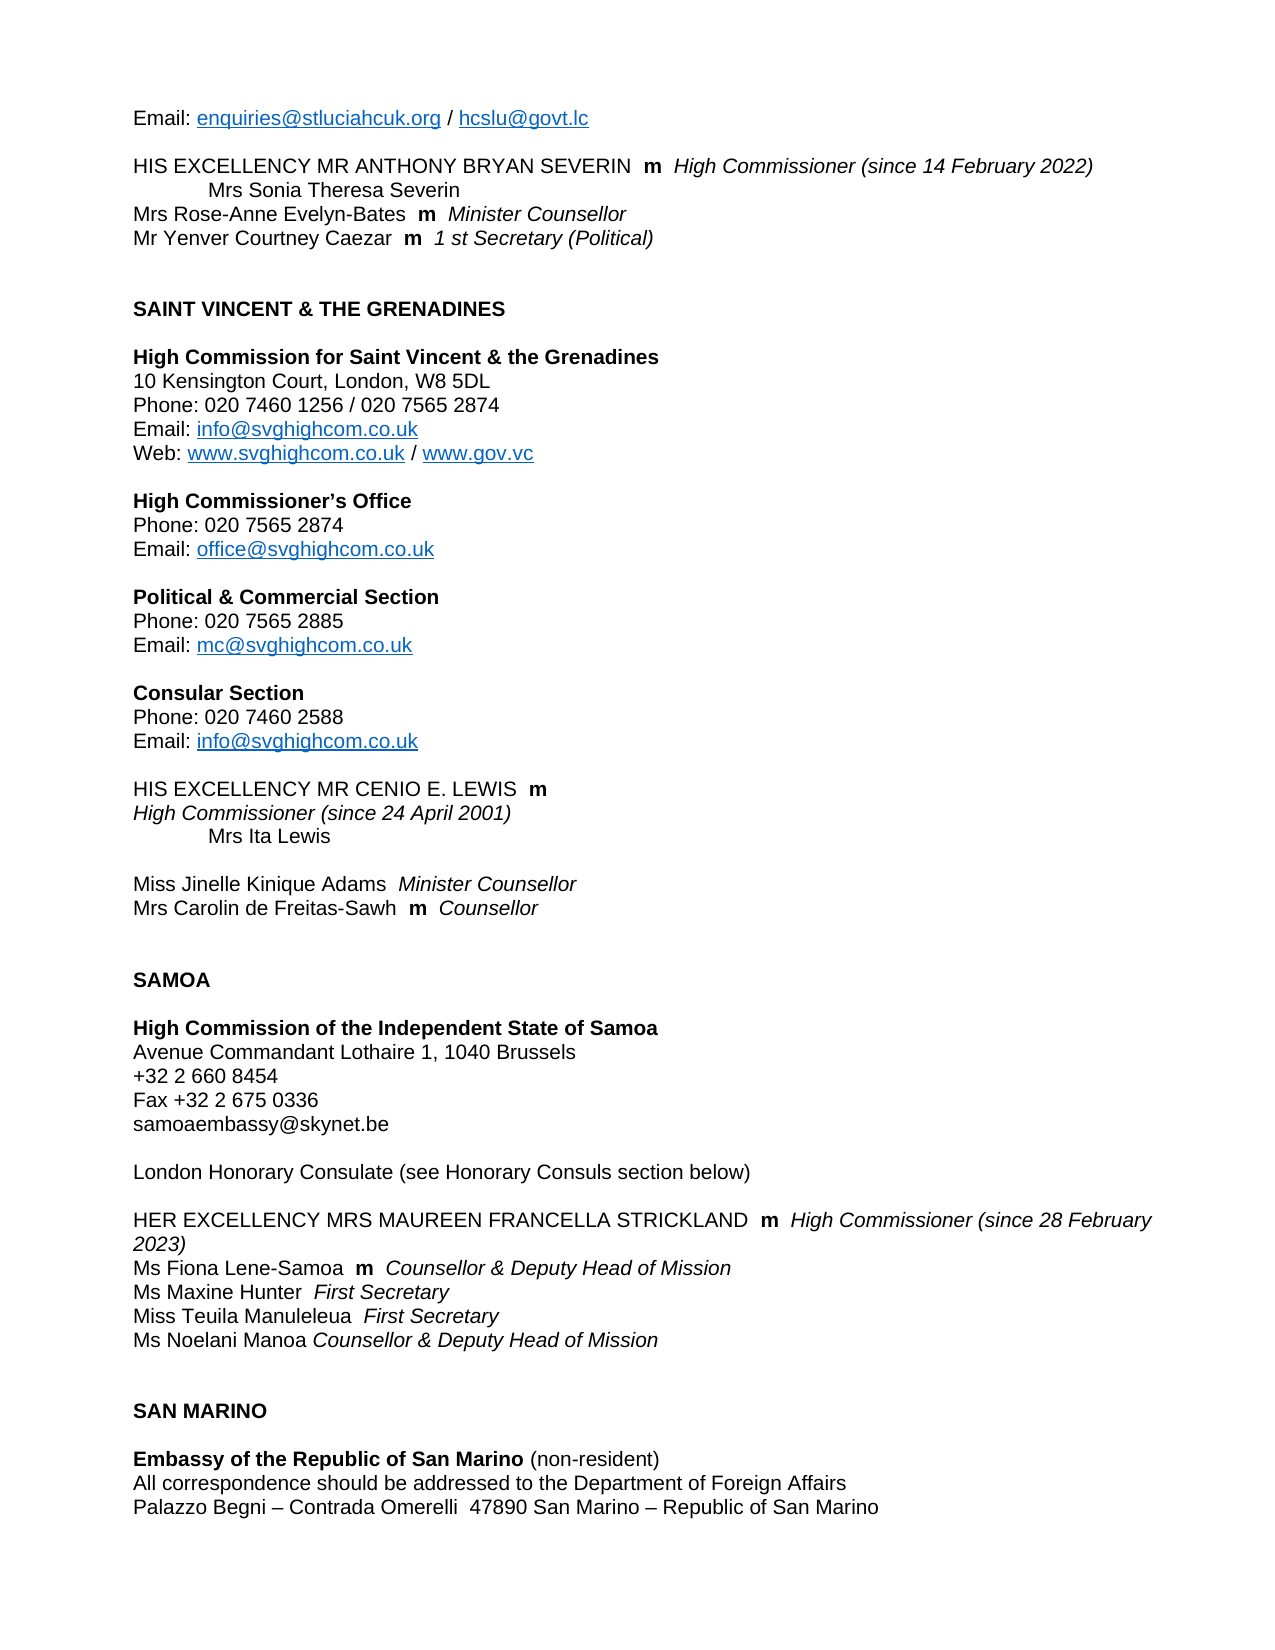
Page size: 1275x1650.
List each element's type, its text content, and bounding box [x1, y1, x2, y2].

text High Commissioner (since 24 April 2001) [133, 800, 1181, 824]
text Ms Maxine Hunter First Secretary [133, 1279, 1181, 1303]
text 10 Kensington Court, London, W8 5DL [133, 369, 1181, 393]
text Email: mc@svghighcom.co.uk [133, 633, 1181, 657]
text Phone: 020 7460 1256 / 020 7565 2874 [133, 393, 1181, 417]
text Miss Jinelle Kinique Adams Minister Counsellor [133, 872, 1181, 896]
text +32 2 660 8454 [133, 1064, 1181, 1088]
text Mrs Ita Lewis [133, 824, 1181, 848]
text All correspondence should be addressed to the Department of Foreign Affairs [133, 1471, 1181, 1495]
text Email: info@svghighcom.co.uk [133, 728, 1181, 752]
text SAMOA [133, 968, 1181, 992]
text Phone: 020 7565 2874 [133, 513, 1181, 537]
text High Commission for Saint Vincent & the Grenadines [133, 345, 1181, 369]
text HIS EXCELLENCY MR ANTHONY BRYAN SEVERIN m High Commissioner (since 14 February 2022) [133, 153, 1181, 177]
text High Commissioner’s Office [133, 489, 1181, 513]
text SAN MARINO [133, 1399, 1181, 1423]
text Avenue Commandant Lothaire 1, 1040 Brussels [133, 1040, 1181, 1064]
text Miss Teuila Manuleleua First Secretary [133, 1303, 1181, 1327]
text Consular Section [133, 681, 1181, 704]
text Phone: 020 7460 2588 [133, 704, 1181, 728]
text Email: office@svghighcom.co.uk [133, 537, 1181, 561]
text samoaembassy@skynet.be [133, 1112, 1181, 1136]
subtitle High Commission of the Independent State of Samoa [133, 1016, 1181, 1040]
text Web: www.svghighcom.co.uk / www.gov.vc [133, 441, 1181, 465]
text Mrs Carolin de Freitas-Sawh m Counsellor [133, 896, 1181, 920]
text Political & Commercial Section [133, 585, 1181, 609]
text Ms Fiona Lene-Samoa m Counsellor & Deputy Head of Mission [133, 1256, 1181, 1279]
text SAINT VINCENT & THE GRENADINES [133, 297, 1181, 321]
text Mrs Sonia Theresa Severin [133, 177, 1181, 201]
text Email: info@svghighcom.co.uk [133, 417, 1181, 441]
text Embassy of the Republic of San Marino (non-resident) [133, 1447, 1181, 1471]
text London Honorary Consulate (see Honorary Consuls section below) [133, 1160, 1181, 1184]
text Ms Noelani Manoa Counsellor & Deputy Head of Mission [133, 1327, 1181, 1351]
text Palazzo Begni – Contrada Omerelli 47890 San Marino – Republic of San Marino [133, 1495, 1181, 1519]
text Email: enquiries@stluciahcuk.org / hcslu@govt.lc [133, 106, 1181, 129]
text Mrs Rose-Anne Evelyn-Bates m Minister Counsellor [133, 201, 1181, 225]
text HIS EXCELLENCY MR CENIO E. LEWIS m [133, 776, 1181, 800]
text Mr Yenver Courtney Caezar m 1 st Secretary (Political) [133, 225, 1181, 249]
text Phone: 020 7565 2885 [133, 609, 1181, 633]
text HER EXCELLENCY MRS MAUREEN FRANCELLA STRICKLAND m High Commissioner (since 28 February 2023) [133, 1208, 1181, 1256]
text Fax +32 2 675 0336 [133, 1088, 1181, 1112]
